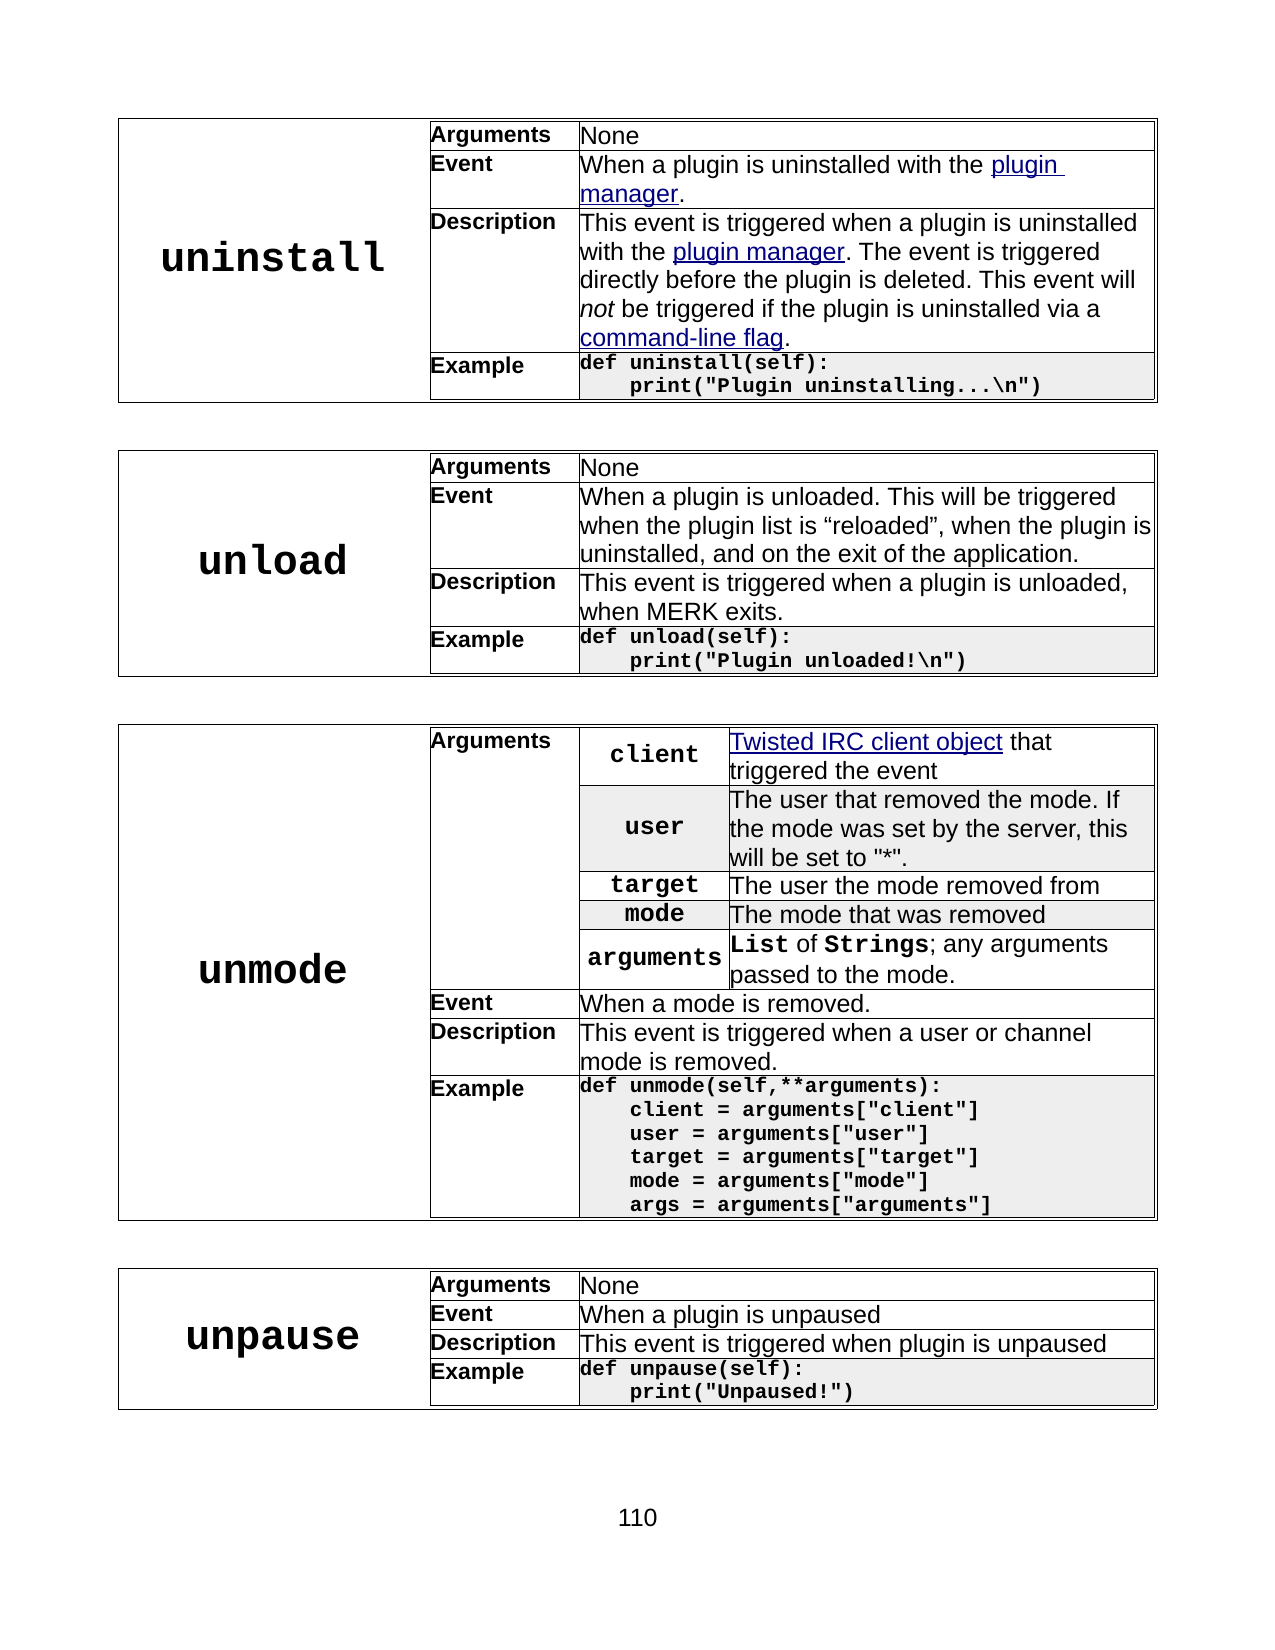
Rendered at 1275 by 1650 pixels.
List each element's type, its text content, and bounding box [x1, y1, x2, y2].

table_header Arguments [431, 1272, 579, 1300]
table_header Arguments [431, 122, 579, 150]
table_cell Example [431, 1359, 579, 1405]
table_cell Description [431, 1019, 579, 1075]
table_cell When a mode is removed. [580, 990, 1154, 1018]
table_header None [580, 122, 1154, 150]
table_cell Event [431, 483, 579, 568]
table_cell This event is triggered when a user or channel mode is removed. [580, 1019, 1154, 1075]
table_cell def unpause(self): print("Unpaused!") [580, 1359, 1154, 1405]
table_cell Event [431, 151, 579, 208]
table_cell Event [431, 990, 579, 1018]
table_header unload [119, 451, 427, 676]
table_header [427, 1269, 1157, 1408]
table_cell def unmode(self,**arguments): client = arguments["client"] user = arguments["user"] target = arguments["target"] mode = arguments["mode"] args = arguments["arguments"] [580, 1076, 1154, 1217]
table_header Twisted IRC client object that triggered the event [730, 728, 1154, 785]
table_cell When a plugin is uninstalled with the plugin manager. [580, 151, 1154, 208]
table_cell The user that removed the mode. If the mode was set by the server, this will be set to "*". [730, 786, 1154, 871]
table_header [427, 451, 1157, 676]
table_cell The user the mode removed from [730, 872, 1154, 900]
table_header unpause [119, 1269, 427, 1408]
table_cell When a plugin is unpaused [580, 1301, 1154, 1329]
table_header None [580, 1272, 1154, 1300]
table_cell When a plugin is unloaded. This will be triggered when the plugin list is “reloaded”, when the plugin is uninstalled, and on the exit of the application. [580, 483, 1154, 568]
table_cell This event is triggered when a plugin is unloaded, when MERK exits. [580, 569, 1154, 626]
table_header uninstall [119, 119, 427, 402]
table_cell Event [431, 1301, 579, 1329]
table_cell Example [431, 353, 579, 399]
table_cell The mode that was removed [730, 901, 1154, 929]
table_cell def uninstall(self): print("Plugin uninstalling...\n") [580, 353, 1154, 399]
table_cell arguments [580, 930, 729, 989]
table_cell Description [431, 1330, 579, 1358]
table_cell This event is triggered when plugin is unpaused [580, 1330, 1154, 1358]
table_header client [580, 728, 729, 785]
table_cell Example [431, 627, 579, 673]
table_cell user [580, 786, 729, 871]
table_cell This event is triggered when a plugin is uninstalled with the plugin manager. The event is triggered directly before the plugin is deleted. This event will not be triggered if the plugin is uninstalled via a command-line flag. [580, 209, 1154, 352]
table_header None [580, 454, 1154, 482]
table_cell List of Strings; any arguments passed to the mode. [730, 930, 1154, 989]
table_cell def unload(self): print("Plugin unloaded!\n") [580, 627, 1154, 673]
table_header Arguments [431, 728, 579, 989]
table_cell Example [431, 1076, 579, 1217]
table_cell Description [431, 209, 579, 352]
table_header [427, 119, 1157, 402]
table_header unmode [119, 725, 427, 1220]
table_header Arguments [431, 454, 579, 482]
table_cell Description [431, 569, 579, 626]
table_header [427, 725, 1157, 1220]
table_cell target [580, 872, 729, 900]
table_cell mode [580, 901, 729, 929]
